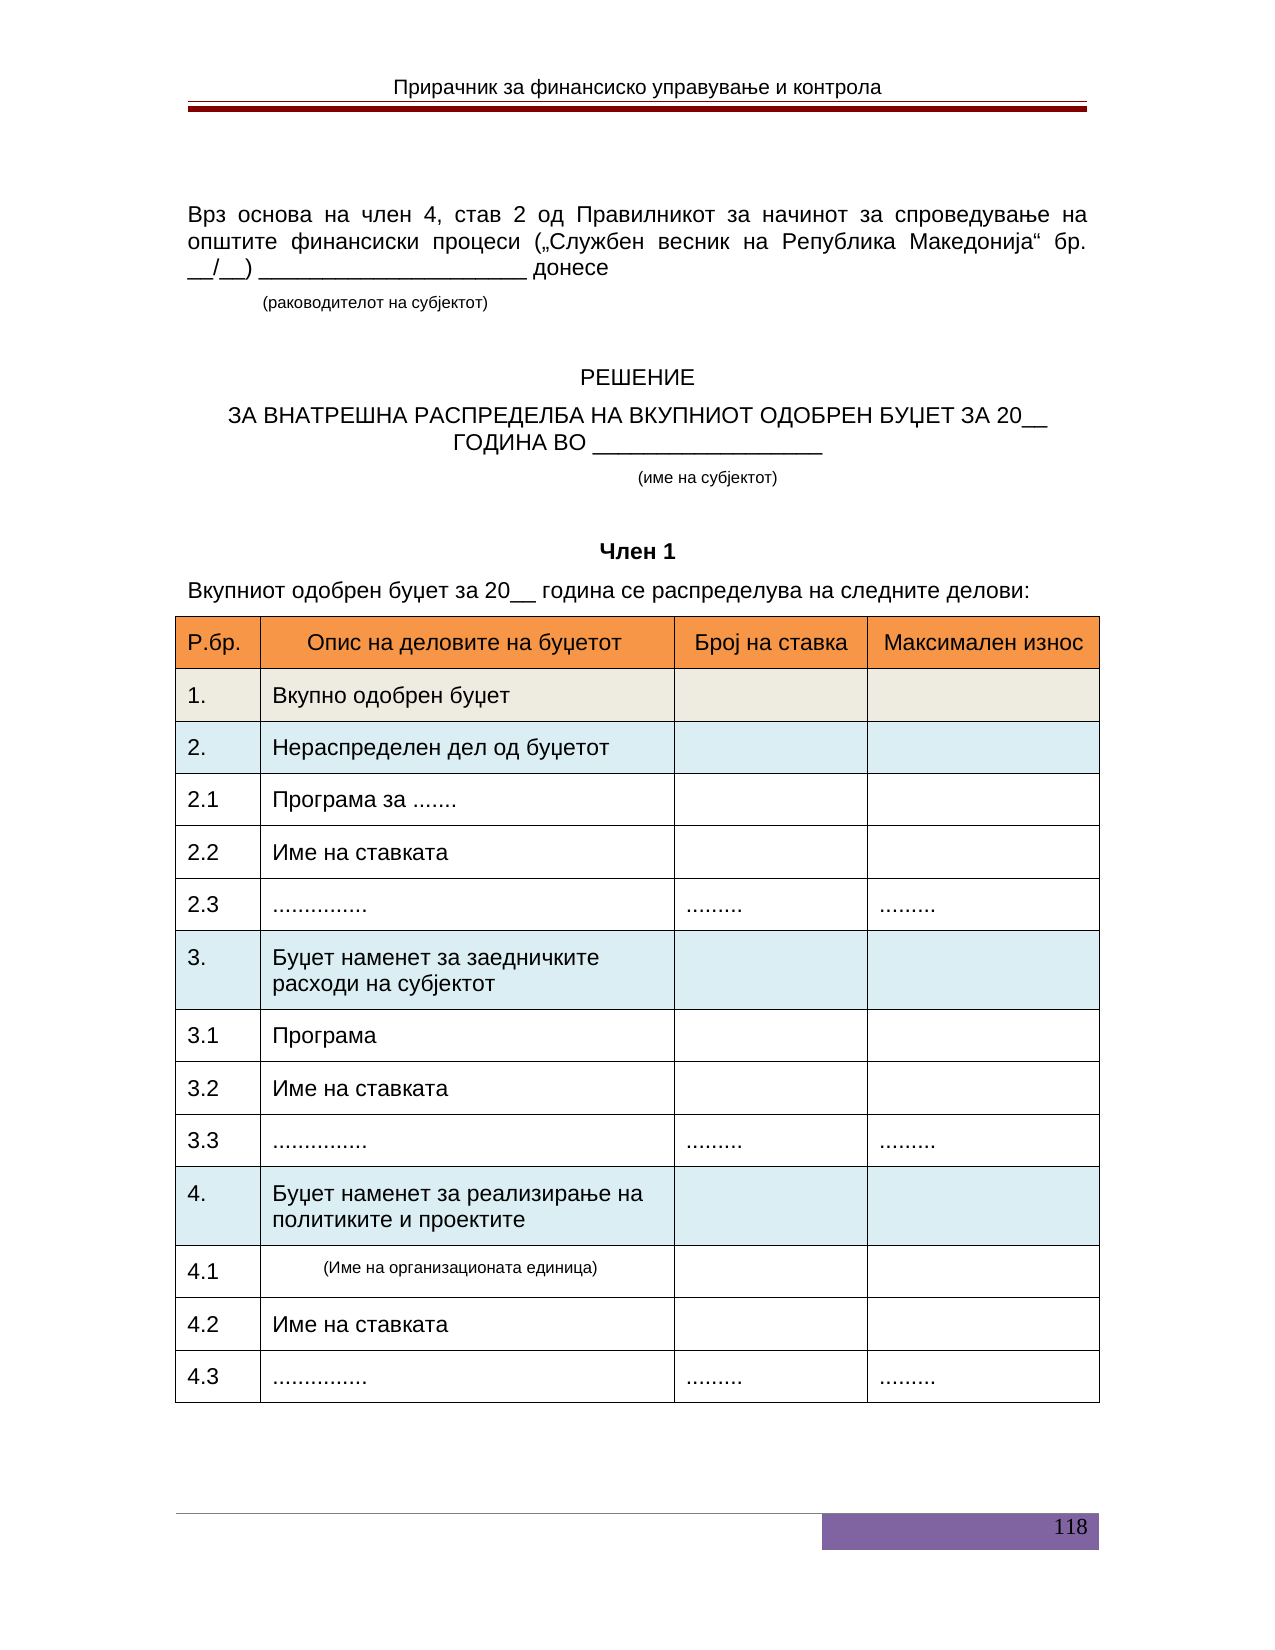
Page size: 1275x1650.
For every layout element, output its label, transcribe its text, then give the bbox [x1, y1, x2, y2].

table_cell [868, 1246, 1099, 1297]
table_cell [675, 774, 867, 825]
table_cell 3.3 [176, 1115, 260, 1166]
table_cell 2.2 [176, 826, 260, 878]
table_cell ......... [675, 1351, 867, 1402]
table_cell ......... [868, 1115, 1099, 1166]
text Член 1 [187, 538, 1087, 564]
table_cell [868, 774, 1099, 825]
table_cell [868, 1010, 1099, 1061]
table_cell [868, 1298, 1099, 1349]
table_cell Буџет наменет за заедничките расходи на субјектот [261, 931, 674, 1009]
table_cell Име на ставката [261, 1062, 674, 1114]
text ЗА ВНАТРЕШНА РАСПРЕДЕЛБА НА ВКУПНИОТ ОДОБРЕН БУЏЕТ ЗА 20__ ГОДИНА ВО __________________ [187, 402, 1087, 455]
table_cell ......... [868, 1351, 1099, 1402]
table_cell ......... [868, 879, 1099, 930]
table_cell 3.1 [176, 1010, 260, 1061]
text РЕШЕНИЕ [187, 363, 1087, 390]
table_cell 1. [176, 669, 260, 721]
table_cell Име на ставката [261, 1298, 674, 1349]
table_cell 4. [176, 1167, 260, 1245]
table_cell 2.3 [176, 879, 260, 930]
table_cell 3. [176, 931, 260, 1009]
table_cell 4.3 [176, 1351, 260, 1402]
table_cell ............... [261, 879, 674, 930]
table_cell [868, 669, 1099, 721]
table_cell [675, 931, 867, 1009]
table_cell Програма [261, 1010, 674, 1061]
table_cell [868, 722, 1099, 773]
table_header Р.бр. [176, 617, 260, 668]
table_cell [675, 1062, 867, 1114]
table_header Максимален износ [868, 617, 1099, 668]
text Врз основа на член 4, став 2 од Правилникот за начинот за спроведување на општите финансиски процеси („Службен весник на Република Македонија“ бр. __/__) _____________________ донесе [187, 201, 1087, 280]
table_cell ............... [261, 1115, 674, 1166]
text (раководителот на субјектот) [187, 293, 1087, 312]
table_cell [675, 669, 867, 721]
table_cell [675, 1010, 867, 1061]
table_header Опис на деловите на буџетот [261, 617, 674, 668]
table_cell 4.2 [176, 1298, 260, 1349]
table_cell 2. [176, 722, 260, 773]
text Вкупниот одобрен буџет за 20__ година се распределува на следните делови: [187, 577, 1087, 603]
table_cell [868, 1062, 1099, 1114]
table_cell 3.2 [176, 1062, 260, 1114]
table_header Број на ставка [675, 617, 867, 668]
table_cell Програма за ....... [261, 774, 674, 825]
table_cell ......... [675, 1115, 867, 1166]
table_cell [675, 722, 867, 773]
table_cell ......... [675, 879, 867, 930]
table_cell Нераспределен дел од буџетот [261, 722, 674, 773]
table_cell [675, 826, 867, 878]
table_cell 4.1 [176, 1246, 260, 1297]
table_cell [868, 1167, 1099, 1245]
table_cell [868, 826, 1099, 878]
text (име на субјектот) [187, 467, 1087, 487]
table_cell [675, 1298, 867, 1349]
table_cell Вкупно одобрен буџет [261, 669, 674, 721]
table_cell [868, 931, 1099, 1009]
table_cell [675, 1246, 867, 1297]
table_cell [675, 1167, 867, 1245]
table_cell (Име на организационата единица) [261, 1246, 674, 1297]
table_cell 2.1 [176, 774, 260, 825]
table_cell Буџет наменет за реализирање на политиките и проектите [261, 1167, 674, 1245]
table_cell ............... [261, 1351, 674, 1402]
table_cell Име на ставката [261, 826, 674, 878]
